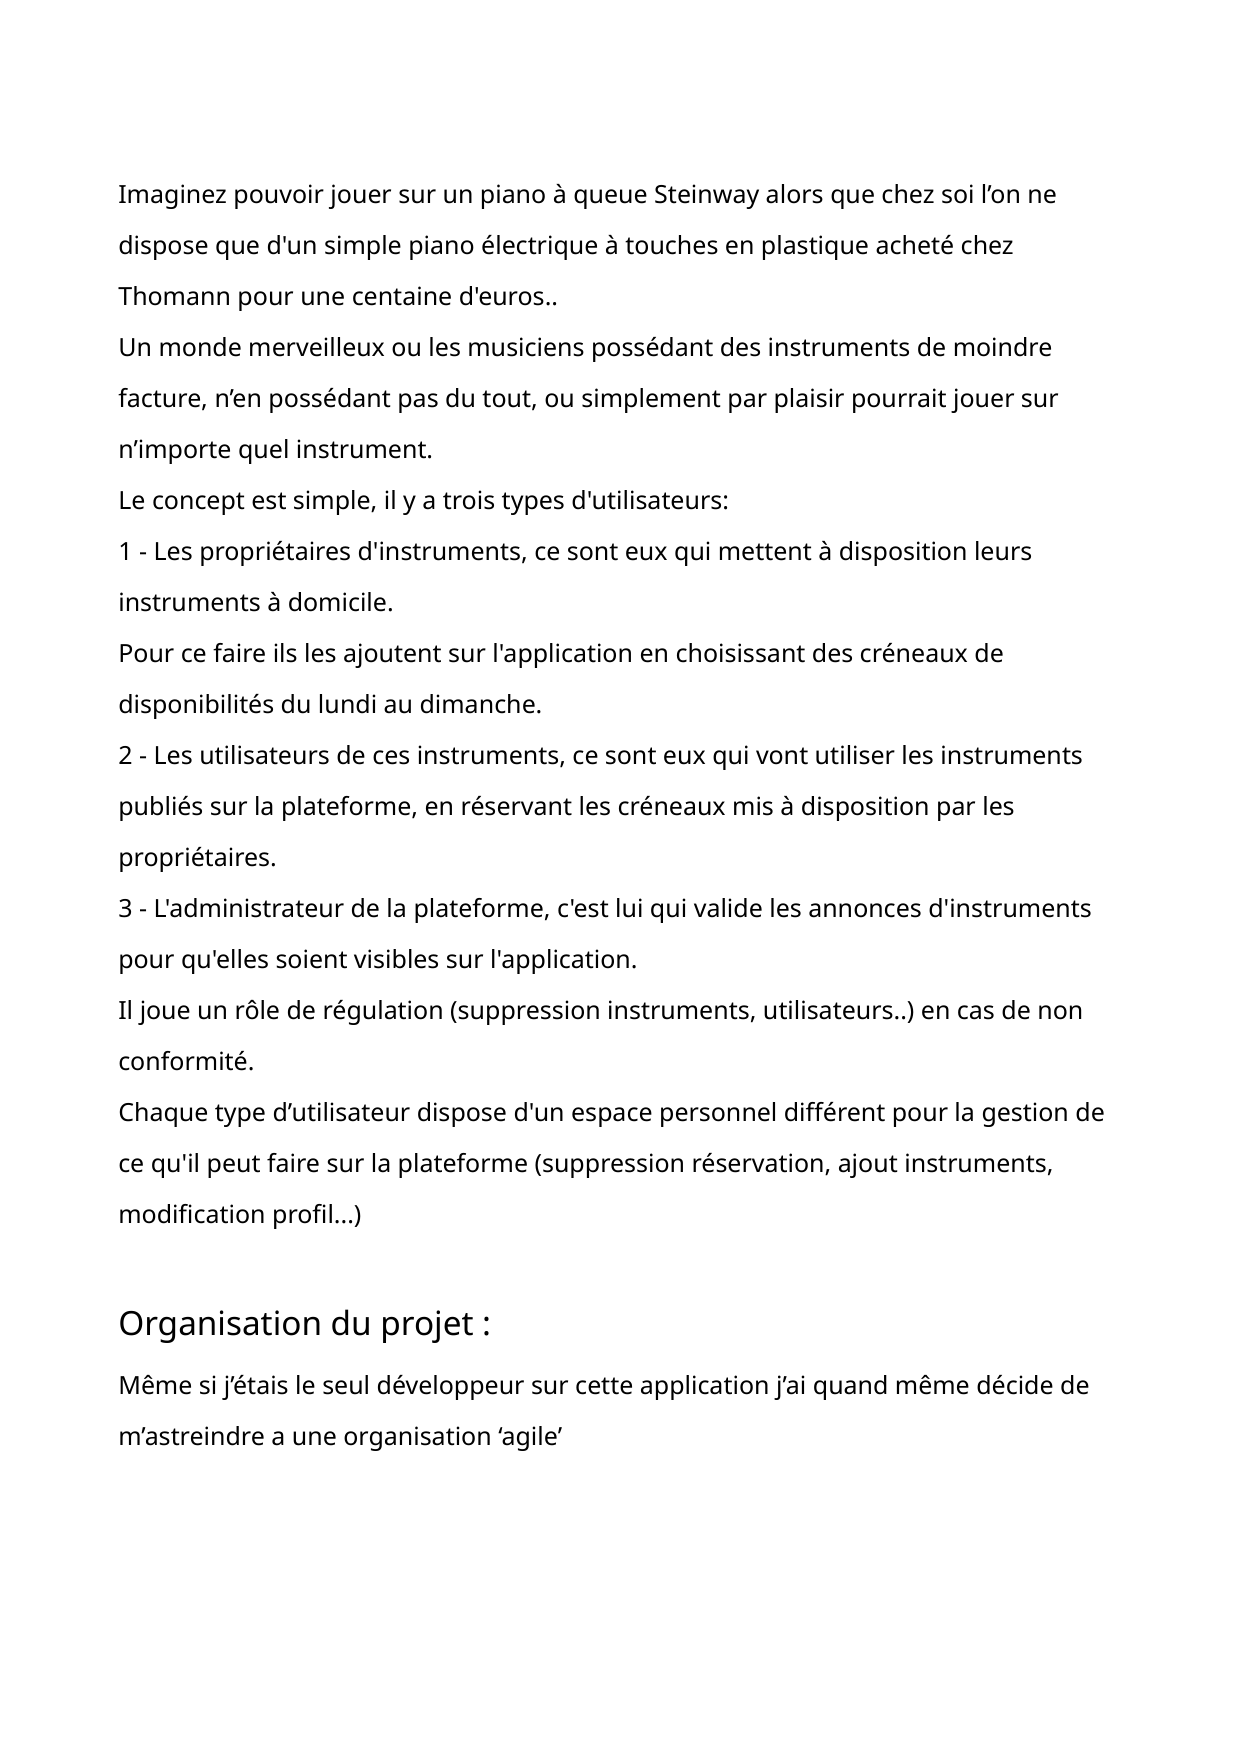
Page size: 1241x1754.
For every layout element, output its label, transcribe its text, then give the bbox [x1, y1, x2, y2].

text Organisation du projet : [118, 1299, 1122, 1345]
text Imaginez pouvoir jouer sur un piano à queue Steinway alors que chez soi l’on ne dispose que d'un simple piano électrique à touches en plastique acheté chez Thomann pour une centaine d'euros.. [118, 176, 1122, 312]
text Même si j’étais le seul développeur sur cette application j’ai quand même décide de m’astreindre a une organisation ‘agile’ [118, 1367, 1122, 1452]
text 1 - Les propriétaires d'instruments, ce sont eux qui mettent à disposition leurs instruments à domicile. [118, 534, 1122, 619]
text 2 - Les utilisateurs de ces instruments, ce sont eux qui vont utiliser les instruments publiés sur la plateforme, en réservant les créneaux mis à disposition par les propriétaires. [118, 738, 1122, 874]
text Il joue un rôle de régulation (suppression instruments, utilisateurs..) en cas de non conformité. [118, 993, 1122, 1078]
text Un monde merveilleux ou les musiciens possédant des instruments de moindre facture, n’en possédant pas du tout, ou simplement par plaisir pourrait jouer sur n’importe quel instrument. [118, 329, 1122, 466]
text Pour ce faire ils les ajoutent sur l'application en choisissant des créneaux de disponibilités du lundi au dimanche. [118, 636, 1122, 721]
text Le concept est simple, il y a trois types d'utilisateurs: [118, 483, 1122, 517]
text 3 - L'administrateur de la plateforme, c'est lui qui valide les annonces d'instruments pour qu'elles soient visibles sur l'application. [118, 891, 1122, 976]
text Chaque type d’utilisateur dispose d'un espace personnel différent pour la gestion de ce qu'il peut faire sur la plateforme (suppression réservation, ajout instruments, modification profil...) [118, 1095, 1122, 1231]
